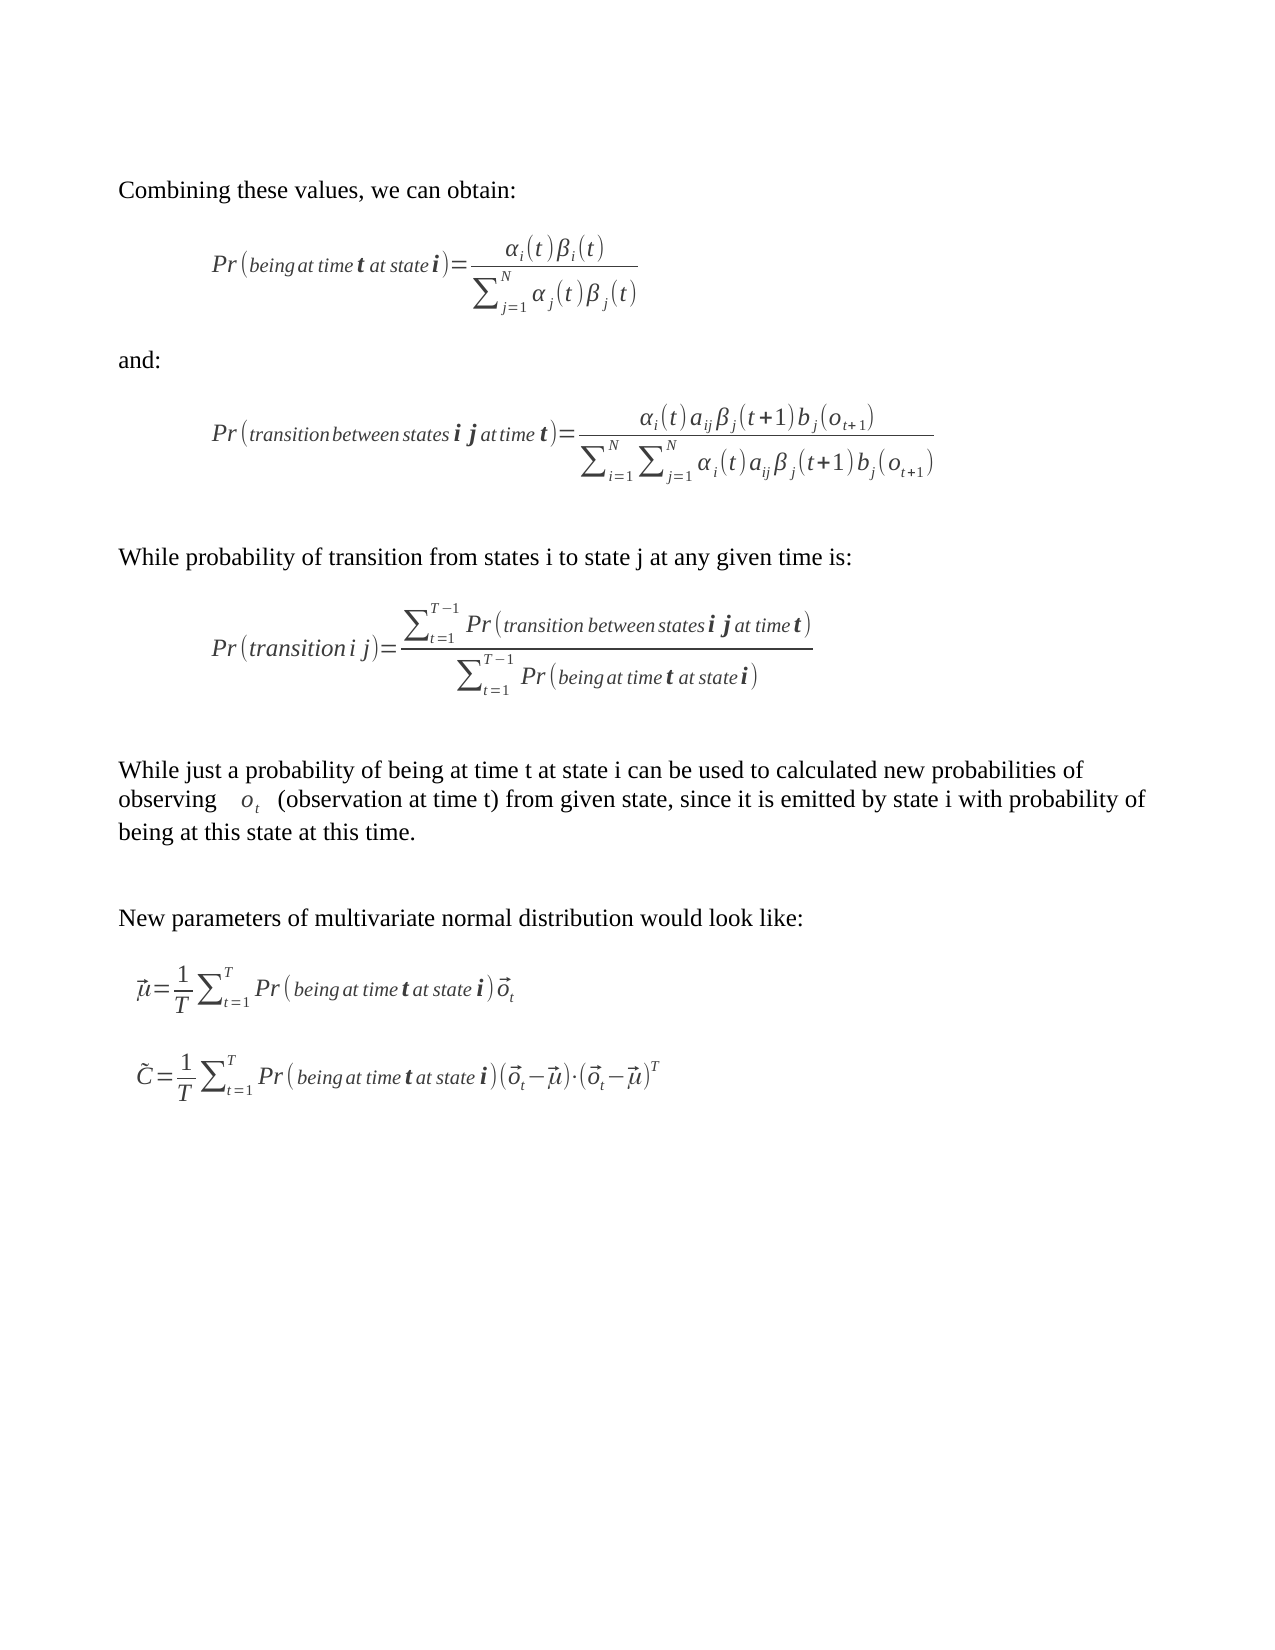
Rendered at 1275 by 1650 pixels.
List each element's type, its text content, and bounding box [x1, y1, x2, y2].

text and: [118, 345, 1157, 373]
text While just a probability of being at time t at state i can be used to calculated new probabilities of observing (observation at time t) from given state, since it is emitted by state i with probability of being at this state at this time. [118, 756, 1157, 846]
text New parameters of multivariate normal distribution would look like: [118, 903, 1157, 932]
text While probability of transition from states i to state j at any given time is: [118, 542, 1157, 571]
text Combining these values, we can obtain: [118, 176, 1157, 204]
